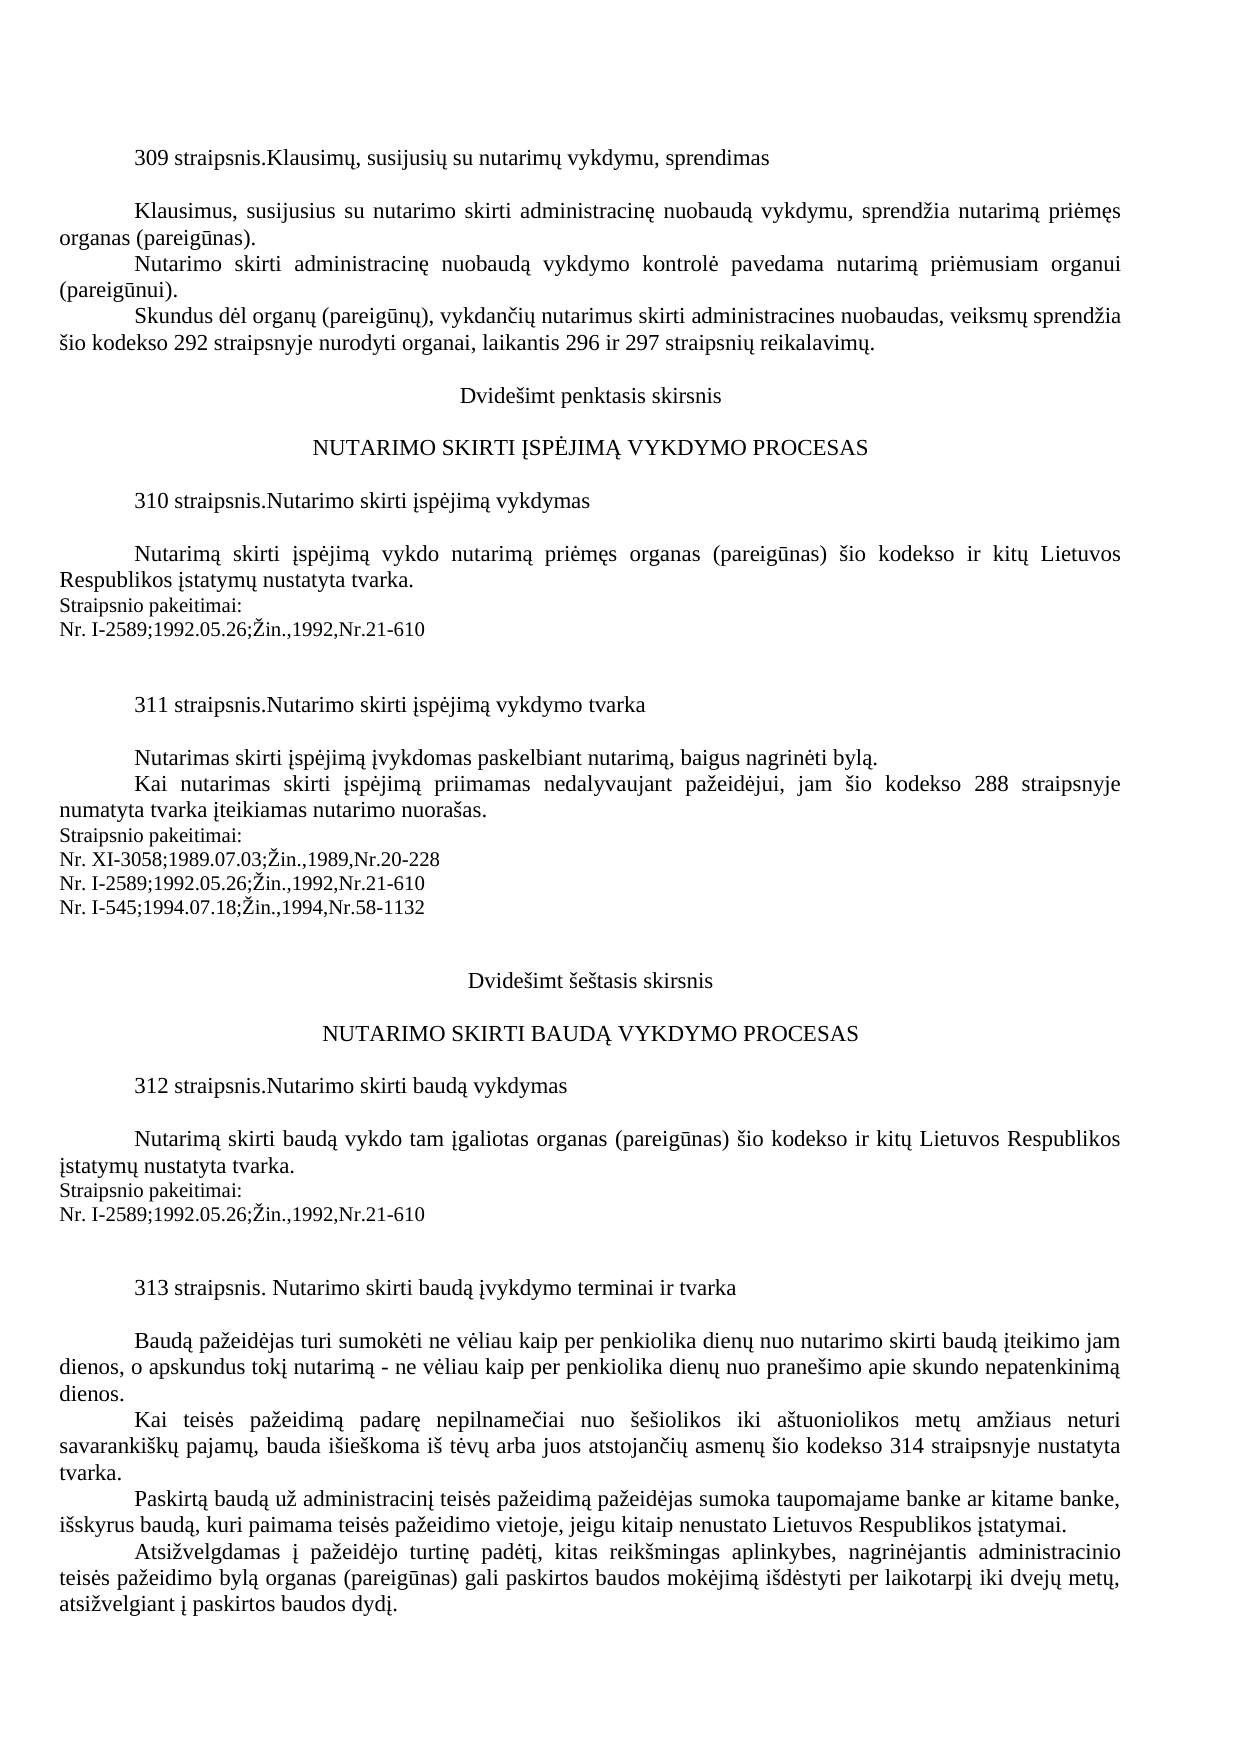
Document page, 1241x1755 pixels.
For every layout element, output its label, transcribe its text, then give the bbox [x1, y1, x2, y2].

text Nutarimo skirti administracinę nuobaudą vykdymo kontrolė pavedama nutarimą priėmusiam organui (pareigūnui). [59, 250, 1122, 303]
text Dvidešimt penktasis skirsnis [59, 382, 1122, 408]
text Baudą pažeidėjas turi sumokėti ne vėliau kaip per penkiolika dienų nuo nutarimo skirti baudą įteikimo jam dienos, o apskundus tokį nutarimą - ne vėliau kaip per penkiolika dienų nuo pranešimo apie skundo nepatenkinimą dienos. [59, 1327, 1122, 1406]
text Straipsnio pakeitimai: [59, 592, 1122, 617]
text Nr. I-2589;1992.05.26;Žin.,1992,Nr.21-610 [59, 617, 1122, 641]
text Kai teisės pažeidimą padarę nepilnamečiai nuo šešiolikos iki aštuoniolikos metų amžiaus neturi savarankiškų pajamų, bauda išieškoma iš tėvų arba juos atstojančių asmenų šio kodekso 314 straipsnyje nustatyta tvarka. [59, 1406, 1122, 1485]
text Nr. I-2589;1992.05.26;Žin.,1992,Nr.21-610 [59, 871, 1122, 895]
text Klausimus, susijusius su nutarimo skirti administracinę nuobaudą vykdymu, sprendžia nutarimą priėmęs organas (pareigūnas). [59, 197, 1122, 250]
text Nr. I-2589;1992.05.26;Žin.,1992,Nr.21-610 [59, 1202, 1122, 1226]
text Nr. I-545;1994.07.18;Žin.,1994,Nr.58-1132 [59, 895, 1122, 919]
text Nutarimą skirti įspėjimą vykdo nutarimą priėmęs organas (pareigūnas) šio kodekso ir kitų Lietuvos Respublikos įstatymų nustatyta tvarka. [59, 540, 1122, 592]
text 309 straipsnis.Klausimų, susijusių su nutarimų vykdymu, sprendimas [59, 144, 1122, 171]
text Nutarimas skirti įspėjimą įvykdomas paskelbiant nutarimą, baigus nagrinėti bylą. [59, 744, 1122, 770]
text Paskirtą baudą už administracinį teisės pažeidimą pažeidėjas sumoka taupomajame banke ar kitame banke, išskyrus baudą, kuri paimama teisės pažeidimo vietoje, jeigu kitaip nenustato Lietuvos Respublikos įstatymai. [59, 1485, 1122, 1538]
text Skundus dėl organų (pareigūnų), vykdančių nutarimus skirti administracines nuobaudas, veiksmų sprendžia šio kodekso 292 straipsnyje nurodyti organai, laikantis 296 ir 297 straipsnių reikalavimų. [59, 303, 1122, 355]
text 310 straipsnis.Nutarimo skirti įspėjimą vykdymas [59, 487, 1122, 513]
text NUTARIMO SKIRTI ĮSPĖJIMĄ VYKDYMO PROCESAS [59, 434, 1122, 461]
text Straipsnio pakeitimai: [59, 1178, 1122, 1202]
text 311 straipsnis.Nutarimo skirti įspėjimą vykdymo tvarka [59, 691, 1122, 717]
text Straipsnio pakeitimai: [59, 823, 1122, 847]
text Atsižvelgdamas į pažeidėjo turtinę padėtį, kitas reikšmingas aplinkybes, nagrinėjantis administracinio teisės pažeidimo bylą organas (pareigūnas) gali paskirtos baudos mokėjimą išdėstyti per laikotarpį iki dvejų metų, atsižvelgiant į paskirtos baudos dydį. [59, 1538, 1122, 1617]
text 312 straipsnis.Nutarimo skirti baudą vykdymas [59, 1073, 1122, 1099]
text 313 straipsnis. Nutarimo skirti baudą įvykdymo terminai ir tvarka [59, 1274, 1122, 1301]
text Nr. XI-3058;1989.07.03;Žin.,1989,Nr.20-228 [59, 847, 1122, 871]
text Kai nutarimas skirti įspėjimą priimamas nedalyvaujant pažeidėjui, jam šio kodekso 288 straipsnyje numatyta tvarka įteikiamas nutarimo nuorašas. [59, 770, 1122, 823]
text Dvidešimt šeštasis skirsnis [59, 967, 1122, 993]
text NUTARIMO SKIRTI BAUDĄ VYKDYMO PROCESAS [59, 1020, 1122, 1046]
text Nutarimą skirti baudą vykdo tam įgaliotas organas (pareigūnas) šio kodekso ir kitų Lietuvos Respublikos įstatymų nustatyta tvarka. [59, 1125, 1122, 1178]
